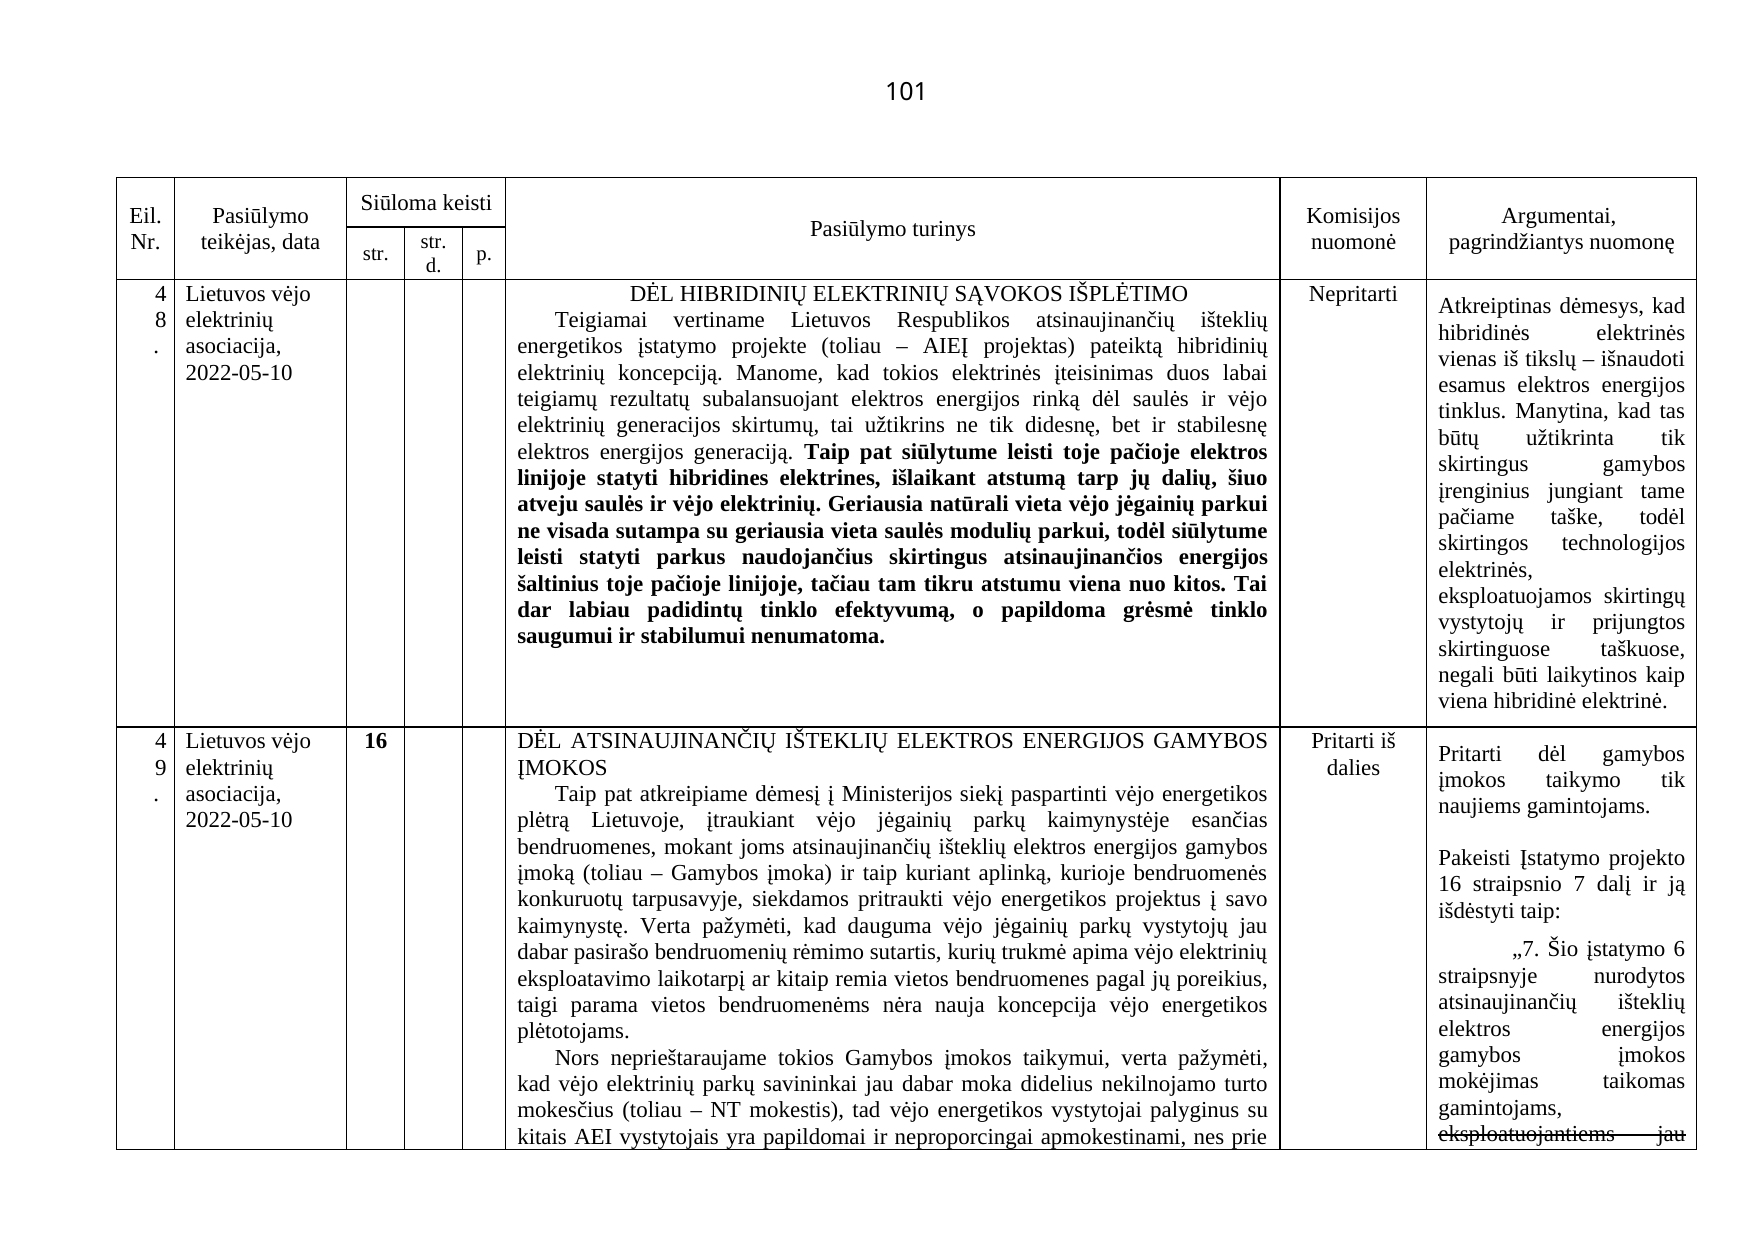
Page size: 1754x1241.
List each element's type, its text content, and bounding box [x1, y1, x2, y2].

table_cell Pritarti iš dalies [1281, 728, 1426, 1149]
table_cell DĖL ATSINAUJINANČIŲ IŠTEKLIŲ ELEKTROS ENERGIJOS GAMYBOS ĮMOKOS Taip pat atkreipiame dėmesį į Ministerijos siekį paspartinti vėjo energetikos plėtrą Lietuvoje, įtraukiant vėjo jėgainių parkų kaimynystėje esančias bendruomenes, mokant joms atsinaujinančių išteklių elektros energijos gamybos įmoką (toliau – Gamybos įmoka) ir taip kuriant aplinką, kurioje bendruomenės konkuruotų tarpusavyje, siekdamos pritraukti vėjo energetikos projektus į savo kaimynystę. Verta pažymėti, kad dauguma vėjo jėgainių parkų vystytojų jau dabar pasirašo bendruomenių rėmimo sutartis, kurių trukmė apima vėjo elektrinių eksploatavimo laikotarpį ar kitaip remia vietos bendruomenes pagal jų poreikius, taigi parama vietos bendruomenėms nėra nauja koncepcija vėjo energetikos plėtotojams. Nors neprieštaraujame tokios Gamybos įmokos taikymui, verta pažymėti, kad vėjo elektrinių parkų savininkai jau dabar moka didelius nekilnojamo turto mokesčius (toliau – NT mokestis), tad vėjo energetikos vystytojai palyginus su kitais AEI vystytojais yra papildomai ir neproporcingai apmokestinami, nes prie [506, 728, 1279, 1149]
table_cell Pritarti dėl gamybos įmokos taikymo tik naujiems gamintojams. Pakeisti Įstatymo projekto 16 straipsnio 7 dalį ir ją išdėstyti taip: „7. Šio įstatymo 6 straipsnyje nurodytos atsinaujinančių išteklių elektros energijos gamybos įmokos mokėjimas taikomas gamintojams, eksploatuojantiems jau [1427, 728, 1696, 1149]
table_cell str. [347, 228, 404, 279]
table_cell Atkreiptinas dėmesys, kad hibridinės elektrinės vienas iš tikslų – išnaudoti esamus elektros energijos tinklus. Manytina, kad tas būtų užtikrinta tik skirtingus gamybos įrenginius jungiant tame pačiame taške, todėl skirtingos technologijos elektrinės, eksploatuojamos skirtingų vystytojų ir prijungtos skirtinguose taškuose, negali būti laikytinos kaip viena hibridinė elektrinė. [1427, 280, 1696, 726]
table_cell [405, 280, 462, 726]
table_cell Lietuvos vėjo elektrinių asociacija, 2022-05-10 [175, 728, 346, 1149]
table_cell Lietuvos vėjo elektrinių asociacija, 2022-05-10 [175, 280, 346, 726]
table_header Eil. Nr. [117, 178, 174, 279]
table_cell [117, 728, 174, 1149]
table_cell [463, 280, 505, 726]
table_header Komisijos nuomonė [1281, 178, 1426, 279]
table_header Siūloma keisti [347, 178, 505, 226]
table_cell p. [463, 228, 505, 279]
table_cell [405, 728, 462, 1149]
table_cell [347, 280, 404, 726]
table_cell [463, 728, 505, 1149]
table_cell 16 [347, 728, 404, 1149]
table_header Argumentai, pagrindžiantys nuomonę [1427, 178, 1696, 279]
table_cell [117, 280, 174, 726]
table_cell str. d. [405, 228, 462, 279]
table_header Pasiūlymo turinys [506, 178, 1279, 279]
table_cell Nepritarti [1281, 280, 1426, 726]
table_cell DĖL HIBRIDINIŲ ELEKTRINIŲ SĄVOKOS IŠPLĖTIMO Teigiamai vertiname Lietuvos Respublikos atsinaujinančių išteklių energetikos įstatymo projekte (toliau – AIEĮ projektas) pateiktą hibridinių elektrinių koncepciją. Manome, kad tokios elektrinės įteisinimas duos labai teigiamų rezultatų subalansuojant elektros energijos rinką dėl saulės ir vėjo elektrinių generacijos skirtumų, tai užtikrins ne tik didesnę, bet ir stabilesnę elektros energijos generaciją. Taip pat siūlytume leisti toje pačioje elektros linijoje statyti hibridines elektrines, išlaikant atstumą tarp jų dalių, šiuo atveju saulės ir vėjo elektrinių. Geriausia natūrali vieta vėjo jėgainių parkui ne visada sutampa su geriausia vieta saulės modulių parkui, todėl siūlytume leisti statyti parkus naudojančius skirtingus atsinaujinančios energijos šaltinius toje pačioje linijoje, tačiau tam tikru atstumu viena nuo kitos. Tai dar labiau padidintų tinklo efektyvumą, o papildoma grėsmė tinklo saugumui ir stabilumui nenumatoma. [506, 280, 1279, 726]
table_header Pasiūlymo teikėjas, data [175, 178, 346, 279]
